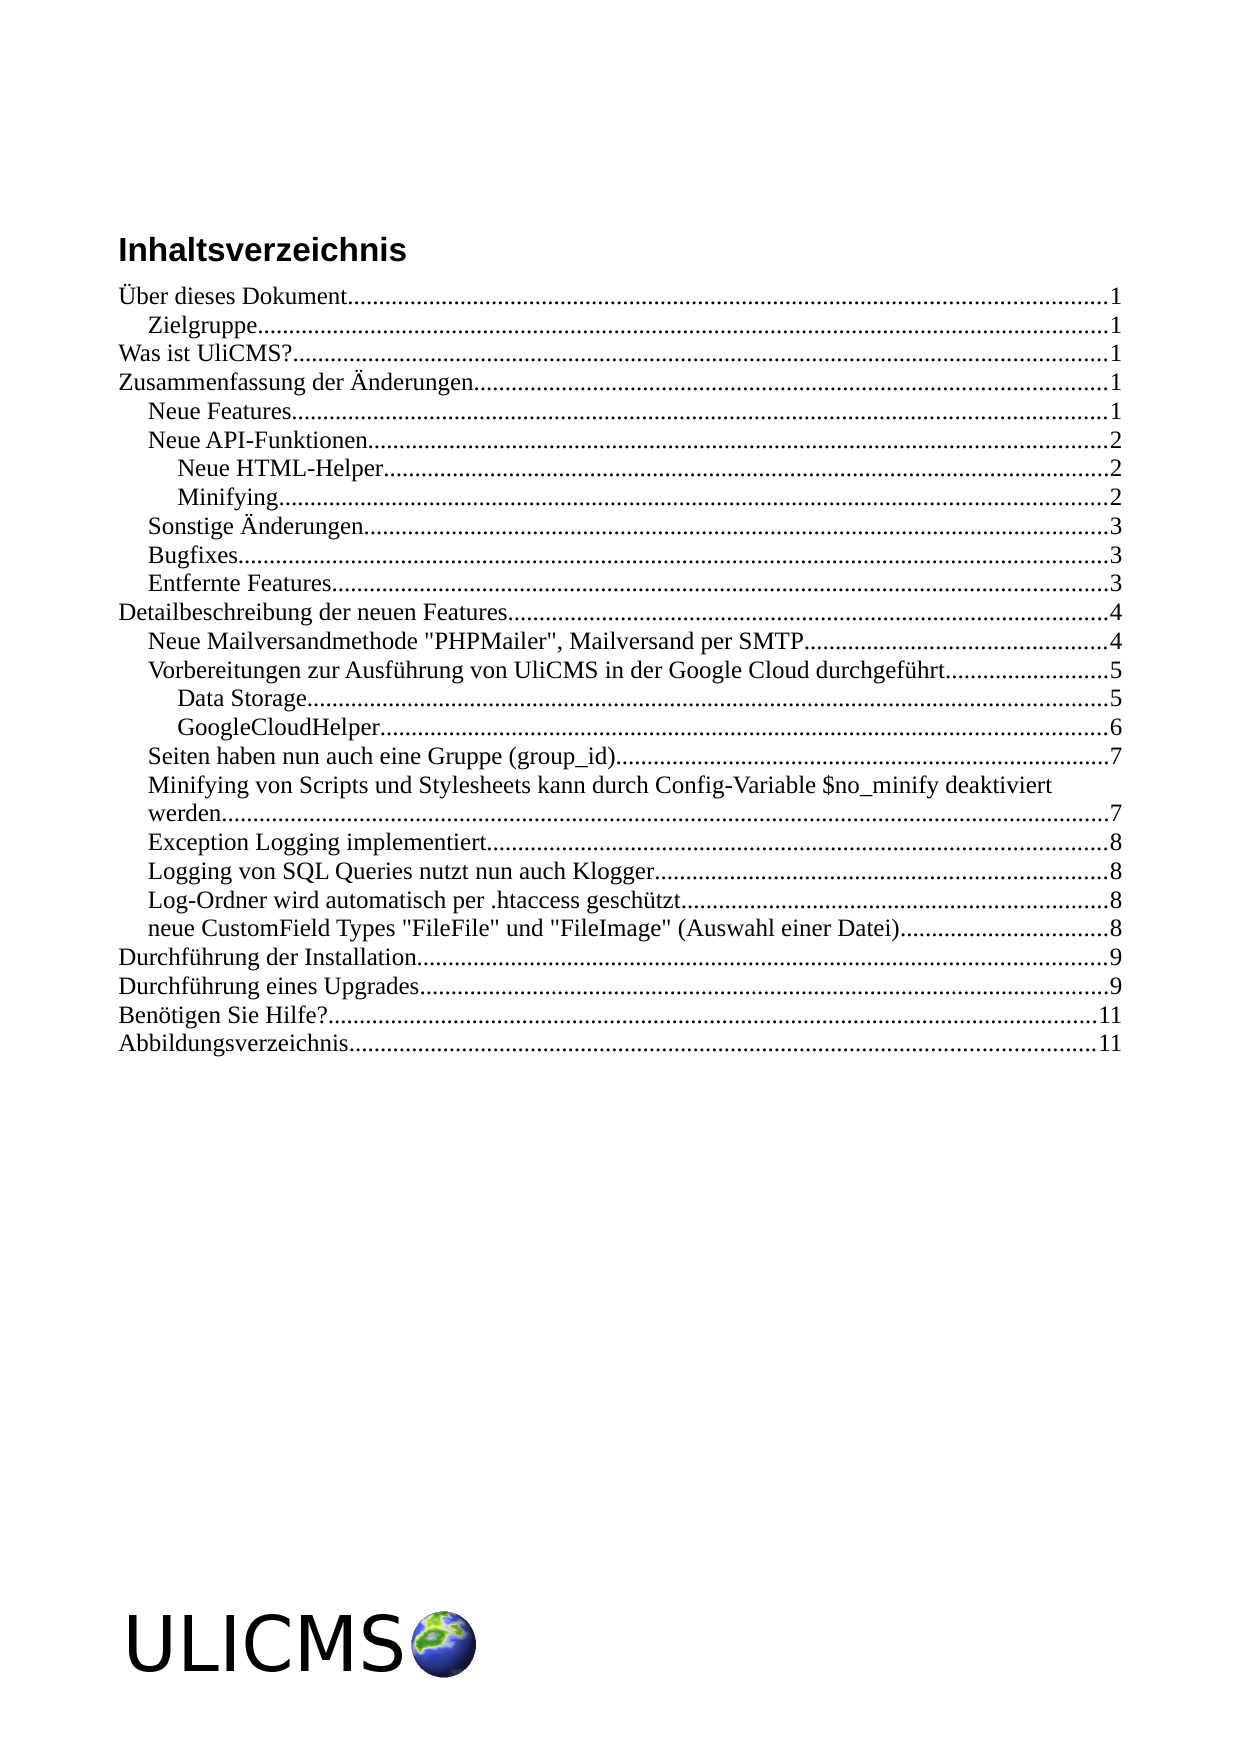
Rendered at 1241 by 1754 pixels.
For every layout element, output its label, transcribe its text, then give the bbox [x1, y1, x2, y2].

text Log-Ordner wird automatisch per .htaccess geschützt 8 [148, 885, 1122, 913]
text Neue HTML-Helper 2 [177, 453, 1122, 482]
text Sonstige Änderungen 3 [148, 511, 1122, 540]
text Exception Logging implementiert 8 [148, 827, 1122, 856]
text Durchführung der Installation 9 [118, 942, 1122, 971]
text Was ist UliCMS? 1 [118, 338, 1122, 367]
text Benötigen Sie Hilfe? 11 [118, 1000, 1122, 1028]
text Minifying 2 [177, 482, 1122, 511]
text Neue Mailversandmethode "PHPMailer", Mailversand per SMTP 4 [148, 626, 1122, 655]
text Logging von SQL Queries nutzt nun auch Klogger 8 [148, 856, 1122, 885]
text GoogleCloudHelper 6 [177, 712, 1122, 741]
text Neue Features 1 [148, 396, 1122, 425]
text Data Storage 5 [177, 683, 1122, 712]
text Abbildungsverzeichnis 11 [118, 1028, 1122, 1057]
text Zielgruppe 1 [148, 310, 1122, 338]
text Detailbeschreibung der neuen Features 4 [118, 597, 1122, 626]
subtitle Inhaltsverzeichnis [118, 230, 1122, 268]
text neue CustomField Types "FileFile" und "FileImage" (Auswahl einer Datei) 8 [148, 913, 1122, 942]
text Minifying von Scripts und Stylesheets kann durch Config-Variable $no_minify deaktiviert werden. 7 [148, 770, 1122, 827]
text Entfernte Features 3 [148, 568, 1122, 597]
text Über dieses Dokument 1 [118, 281, 1122, 310]
text Seiten haben nun auch eine Gruppe (group_id) 7 [148, 741, 1122, 770]
text Zusammenfassung der Änderungen 1 [118, 367, 1122, 396]
text Durchführung eines Upgrades 9 [118, 971, 1122, 1000]
text Vorbereitungen zur Ausführung von UliCMS in der Google Cloud durchgeführt 5 [148, 655, 1122, 683]
text Neue API-Funktionen 2 [148, 425, 1122, 453]
text Bugfixes 3 [148, 540, 1122, 568]
picture [118, 1607, 479, 1681]
